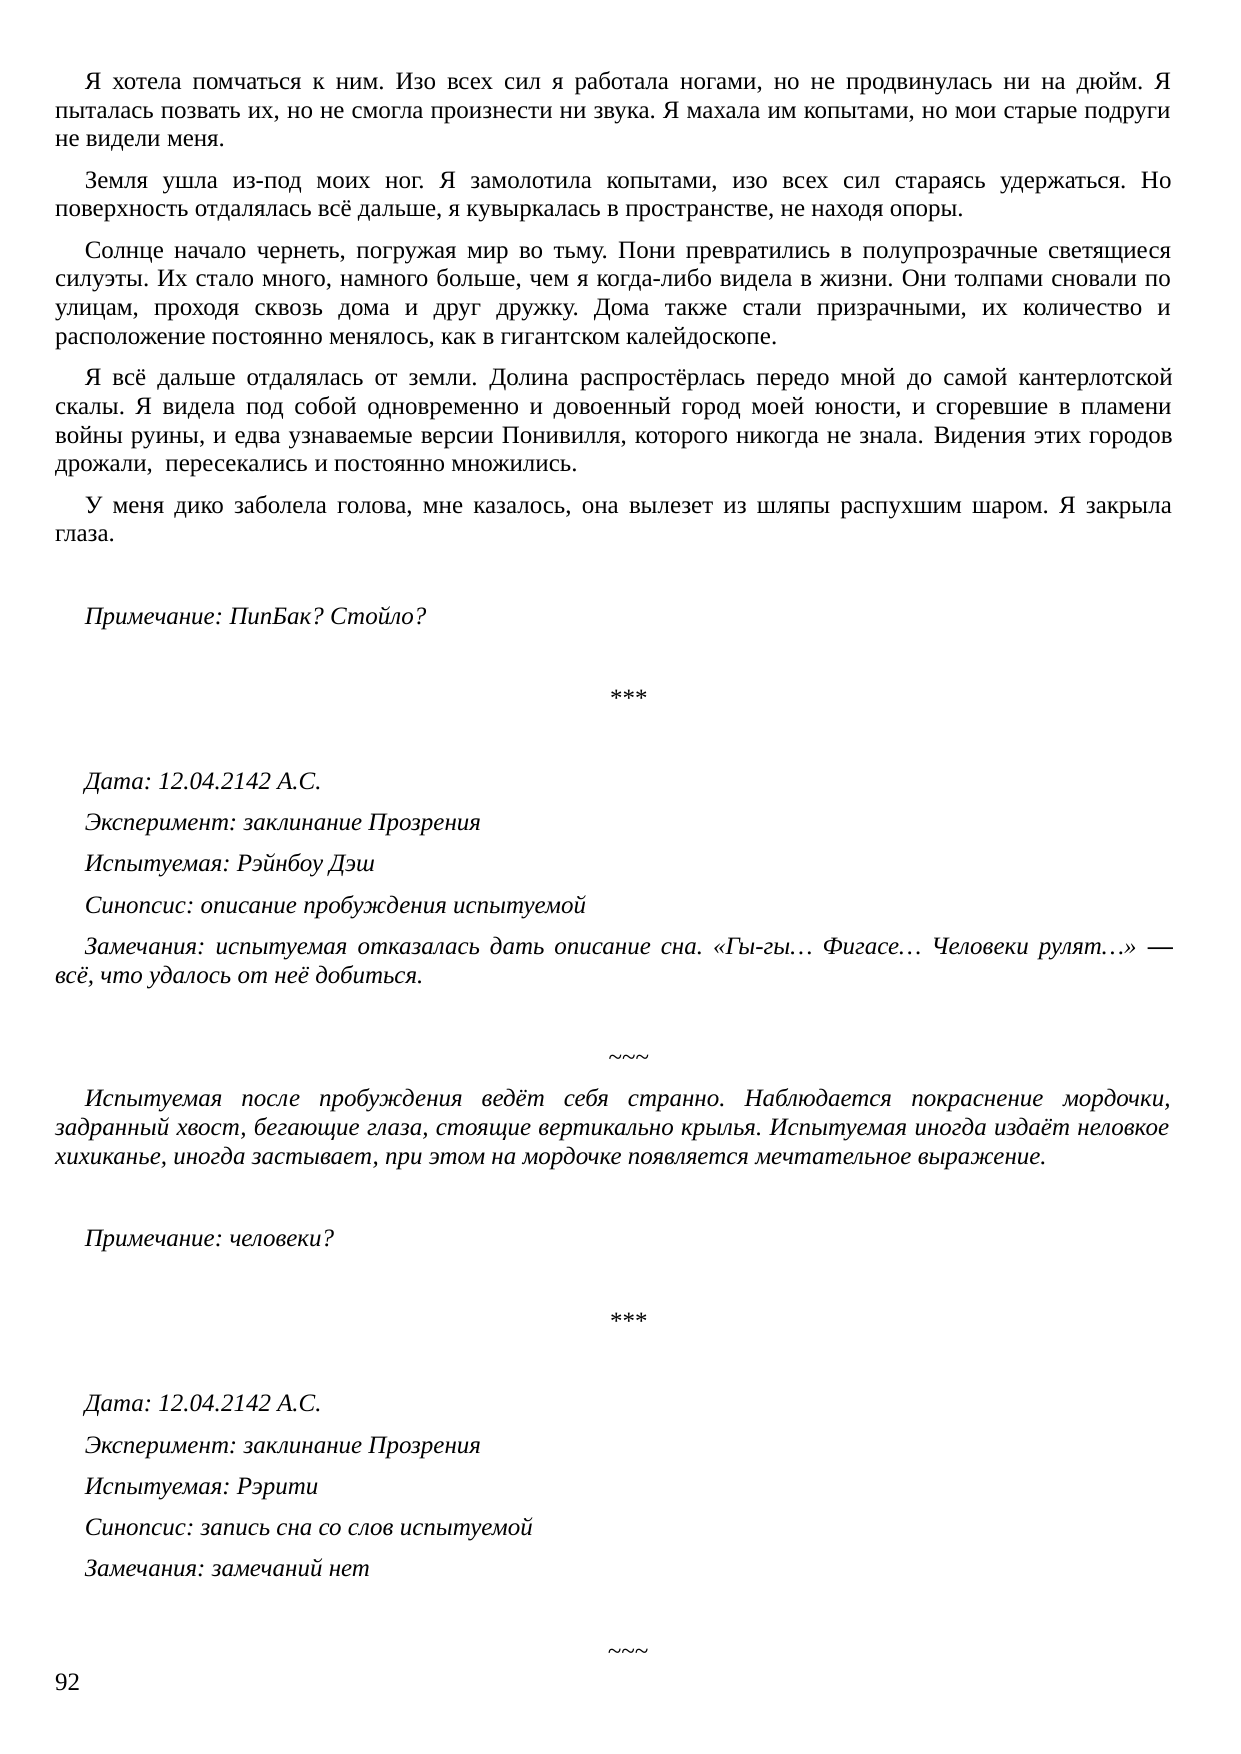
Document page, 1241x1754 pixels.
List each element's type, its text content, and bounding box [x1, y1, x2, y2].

text У меня дико заболела голова, мне казалось, она вылезет из шляпы распухшим шаром. Я закрыла глаза. [55, 490, 1173, 547]
text Примечание: человеки? [55, 1223, 1173, 1252]
text Я всё дальше отдалялась от земли. Долина распростёрлась передо мной до самой кантерлотской скалы. Я видела под собой одновременно и довоенный город моей юности, и сгоревшие в пламени войны руины, и едва узнаваемые версии Понивилля, которого никогда не знала. Видения этих городов дрожали, пересекались и постоянно множились. [55, 362, 1173, 477]
text Испытуемая после пробуждения ведёт себя странно. Наблюдается покраснение мордочки, задранный хвост, бегающие глаза, стоящие вертикально крылья. Испытуемая иногда издаёт неловкое хихиканье, иногда застывает, при этом на мордочке появляется мечтательное выражение. [55, 1083, 1173, 1170]
text Солнце начало чернеть, погружая мир во тьму. Пони превратились в полупрозрачные светящиеся силуэты. Их стало много, намного больше, чем я когда-либо видела в жизни. Они толпами сновали по улицам, проходя сквозь дома и друг дружку. Дома также стали призрачными, их количество и расположение постоянно менялось, как в гигантском калейдоскопе. [55, 235, 1173, 350]
text Земля ушла из-под моих ног. Я замолотила копытами, изо всех сил стараясь удержаться. Но поверхность отдалялась всё дальше, я кувыркалась в пространстве, не находя опоры. [55, 165, 1173, 222]
text Эксперимент: заклинание Прозрения [55, 1430, 1173, 1458]
text ~~~ [55, 1636, 1173, 1665]
text Замечания: испытуемая отказалась дать описание сна. «Гы-гы… Фигасе… Человеки рулят…» — всё, что удалось от неё добиться. [55, 931, 1173, 988]
text Дата: 12.04.2142 А.С. [55, 766, 1173, 795]
text Испытуемая: Рэрити [55, 1471, 1173, 1500]
text Замечания: замечаний нет [55, 1553, 1173, 1582]
text Синопсис: запись сна со слов испытуемой [55, 1512, 1173, 1541]
text *** [55, 1306, 1173, 1335]
text Синопсис: описание пробуждения испытуемой [55, 890, 1173, 918]
text Я хотела помчаться к ним. Изо всех сил я работала ногами, но не продвинулась ни на дюйм. Я пыталась позвать их, но не смогла произнести ни звука. Я махала им копытами, но мои старые подруги не видели меня. [55, 66, 1173, 152]
text ~~~ [55, 1042, 1173, 1071]
text Примечание: ПипБак? Стойло? [55, 601, 1173, 630]
text Эксперимент: заклинание Прозрения [55, 807, 1173, 836]
text Дата: 12.04.2142 А.С. [55, 1388, 1173, 1417]
text Испытуемая: Рэйнбоу Дэш [55, 848, 1173, 877]
text *** [55, 683, 1173, 712]
